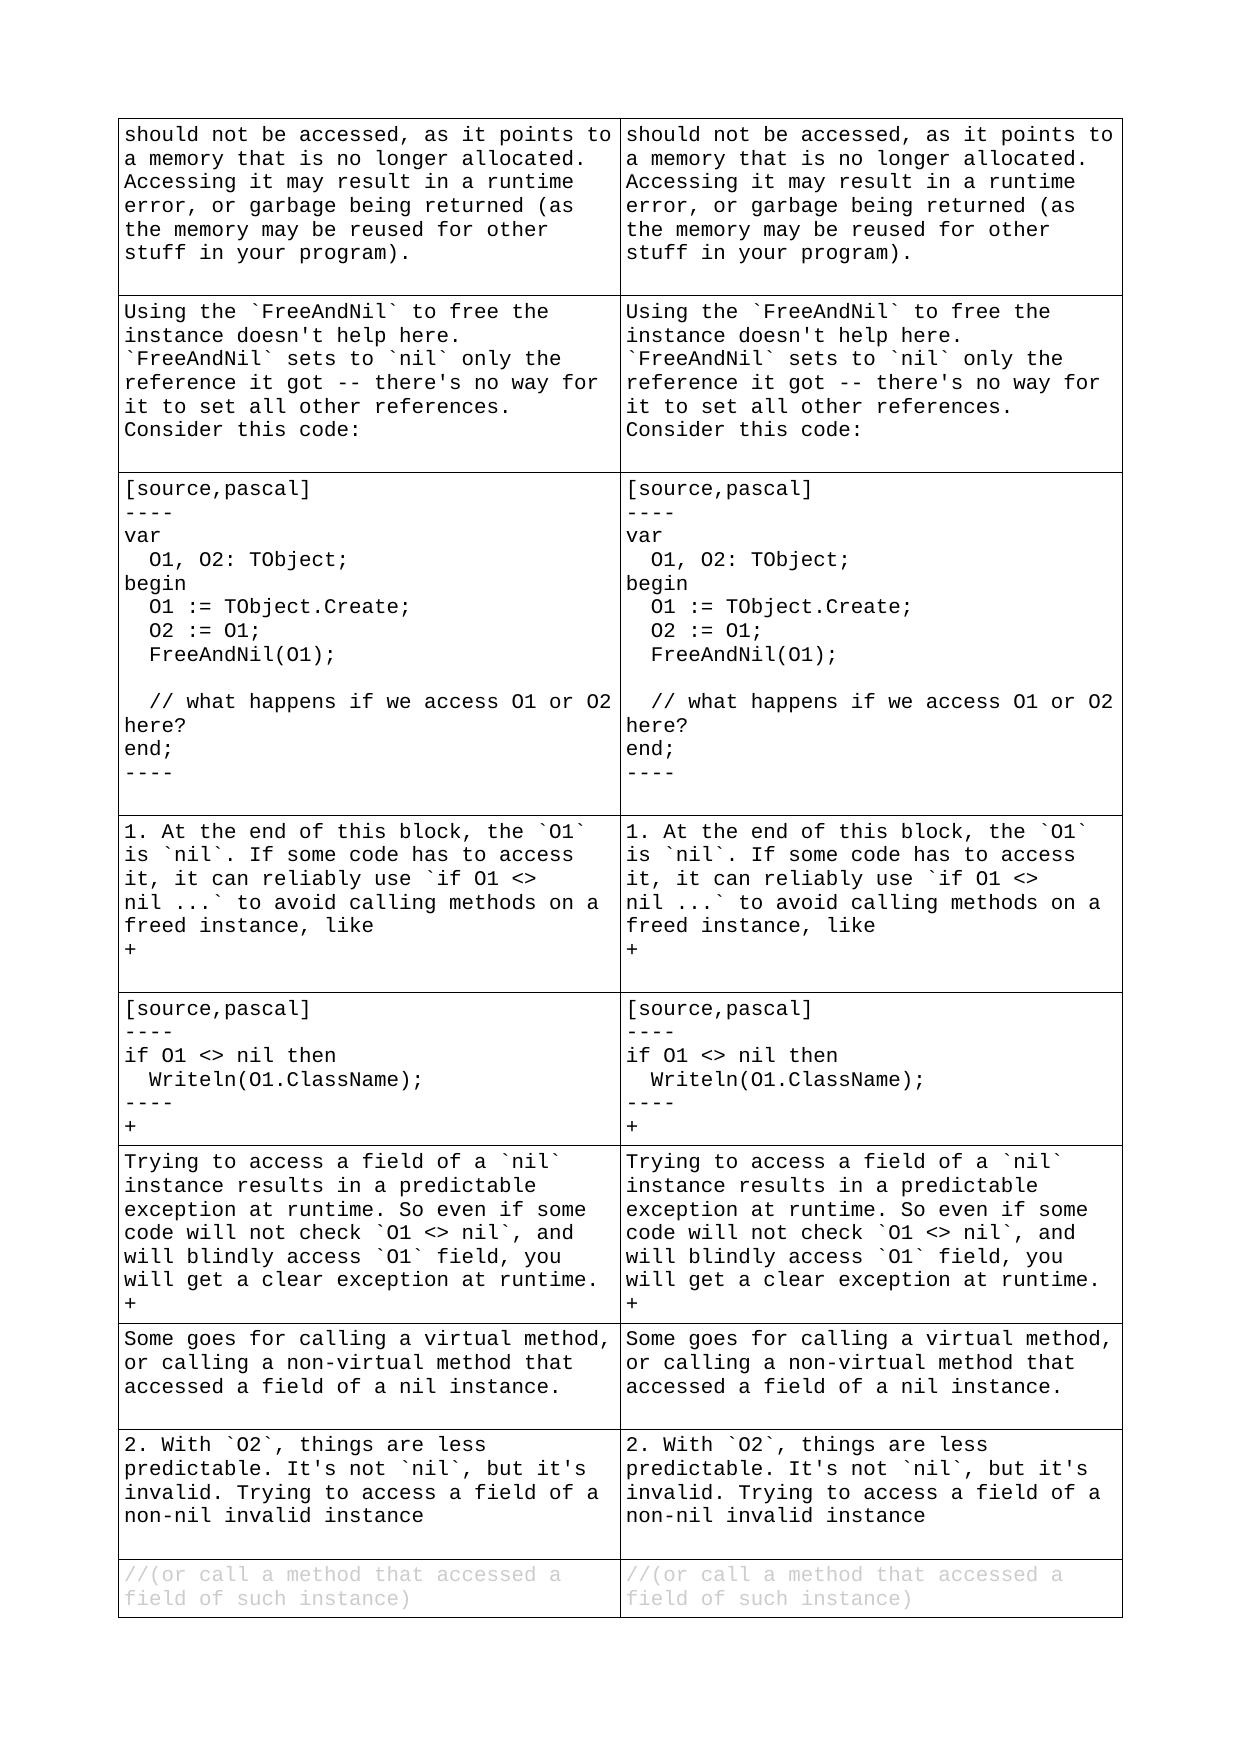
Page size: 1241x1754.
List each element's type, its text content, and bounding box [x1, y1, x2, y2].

table_cell Using the `FreeAndNil` to free the instance doesn't help here. `FreeAndNil` sets to `nil` only the reference it got -- there's no way for it to set all other references. Consider this code: [119, 296, 620, 472]
table_cell [source,pascal] ---- var O1, O2: TObject; begin O1 := TObject.Create; O2 := O1; FreeAndNil(O1); // what happens if we access O1 or O2 here? end; ---- [621, 473, 1122, 815]
table_cell 1. At the end of this block, the `O1` is `nil`. If some code has to access it, it can reliably use `if O1 <> nil ...` to avoid calling methods on a freed instance, like + [119, 816, 620, 992]
table_cell Some goes for calling a virtual method, or calling a non-virtual method that accessed a field of a nil instance. [119, 1324, 620, 1429]
table_cell should not be accessed, as it points to a memory that is no longer allocated. Accessing it may result in a runtime error, or garbage being returned (as the memory may be reused for other stuff in your program). [621, 119, 1122, 295]
table_cell //(or call a method that accessed a field of such instance) [119, 1560, 620, 1617]
table_cell Trying to access a field of a `nil` instance results in a predictable exception at runtime. So even if some code will not check `O1 <> nil`, and will blindly access `O1` field, you will get a clear exception at runtime. + [621, 1146, 1122, 1322]
table_cell 2. With `O2`, things are less predictable. It's not `nil`, but it's invalid. Trying to access a field of a non-nil invalid instance [119, 1430, 620, 1558]
table_cell Using the `FreeAndNil` to free the instance doesn't help here. `FreeAndNil` sets to `nil` only the reference it got -- there's no way for it to set all other references. Consider this code: [621, 296, 1122, 472]
table_cell [source,pascal] ---- if O1 <> nil then Writeln(O1.ClassName); ---- + [119, 993, 620, 1145]
table_cell [source,pascal] ---- var O1, O2: TObject; begin O1 := TObject.Create; O2 := O1; FreeAndNil(O1); // what happens if we access O1 or O2 here? end; ---- [119, 473, 620, 815]
table_cell [source,pascal] ---- if O1 <> nil then Writeln(O1.ClassName); ---- + [621, 993, 1122, 1145]
table_cell should not be accessed, as it points to a memory that is no longer allocated. Accessing it may result in a runtime error, or garbage being returned (as the memory may be reused for other stuff in your program). [119, 119, 620, 295]
table_cell 1. At the end of this block, the `O1` is `nil`. If some code has to access it, it can reliably use `if O1 <> nil ...` to avoid calling methods on a freed instance, like + [621, 816, 1122, 992]
table_cell 2. With `O2`, things are less predictable. It's not `nil`, but it's invalid. Trying to access a field of a non-nil invalid instance [621, 1430, 1122, 1558]
table_cell //(or call a method that accessed a field of such instance) [621, 1560, 1122, 1617]
table_cell Trying to access a field of a `nil` instance results in a predictable exception at runtime. So even if some code will not check `O1 <> nil`, and will blindly access `O1` field, you will get a clear exception at runtime. + [119, 1146, 620, 1322]
table_cell Some goes for calling a virtual method, or calling a non-virtual method that accessed a field of a nil instance. [621, 1324, 1122, 1429]
